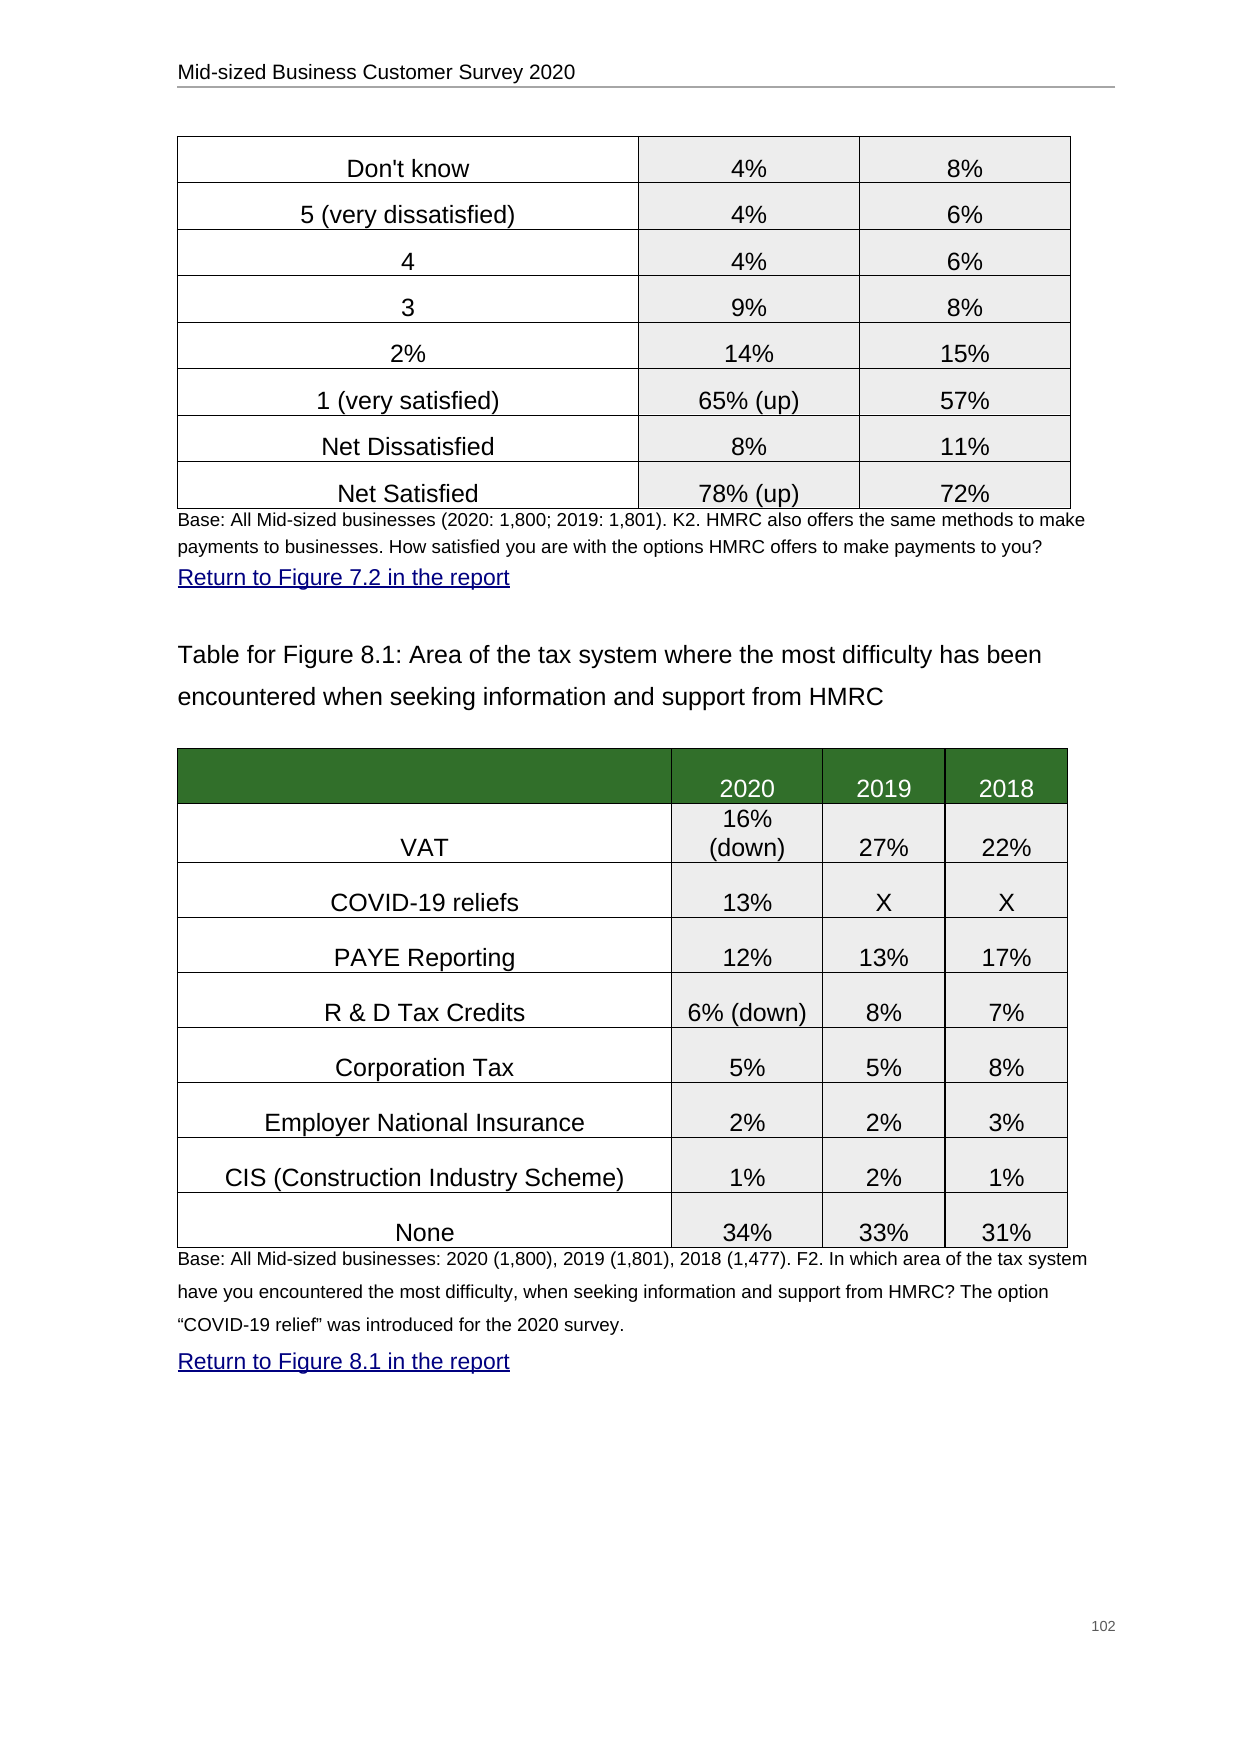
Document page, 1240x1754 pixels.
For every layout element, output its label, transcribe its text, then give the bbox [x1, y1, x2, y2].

table_cell 3 [178, 276, 638, 322]
table_cell 31% [946, 1193, 1067, 1247]
table_cell Don't know [178, 137, 638, 182]
text Return to Figure 7.2 in the report [177, 563, 1115, 596]
table_cell 17% [946, 918, 1067, 972]
table_cell 13% [672, 863, 822, 917]
text Base: All Mid-sized businesses: 2020 (1,800), 2019 (1,801), 2018 (1,477). F2. In which area of the tax system have you encountered the most difficulty, when seeking information and support from HMRC? The option “COVID-19 relief” was introduced for the 2020 survey. Return to Figure 8.1 in the report [177, 1248, 1115, 1380]
table_cell 72% [860, 462, 1070, 507]
table_cell 22% [946, 804, 1067, 862]
table_header [178, 749, 671, 803]
table_cell None [178, 1193, 671, 1247]
table_cell PAYE Reporting [178, 918, 671, 972]
table_cell 13% [823, 918, 944, 972]
table_cell 1 (very satisfied) [178, 369, 638, 414]
table_cell 4% [639, 137, 859, 182]
table_cell 9% [639, 276, 859, 322]
table_cell 7% [946, 973, 1067, 1027]
table_cell CIS (Construction Industry Scheme) [178, 1138, 671, 1192]
table_cell X [946, 863, 1067, 917]
table_cell R & D Tax Credits [178, 973, 671, 1027]
table_cell 8% [639, 416, 859, 461]
table_cell 14% [639, 323, 859, 368]
table_cell 3% [946, 1083, 1067, 1137]
table_cell 2% [178, 323, 638, 368]
table_cell 57% [860, 369, 1070, 414]
table_cell 4% [639, 183, 859, 229]
table_cell 1% [672, 1138, 822, 1192]
table_cell 12% [672, 918, 822, 972]
table_cell 4% [639, 230, 859, 275]
table_cell 1% [946, 1138, 1067, 1192]
table_cell 33% [823, 1193, 944, 1247]
table_cell X [823, 863, 944, 917]
table_cell 5% [672, 1028, 822, 1082]
table_cell 5% [823, 1028, 944, 1082]
table_cell VAT [178, 804, 671, 862]
table_cell Net Dissatisfied [178, 416, 638, 461]
table_cell 15% [860, 323, 1070, 368]
table_cell 65% (up) [639, 369, 859, 414]
table_cell 2% [823, 1083, 944, 1137]
table_cell 8% [823, 973, 944, 1027]
table_cell 34% [672, 1193, 822, 1247]
subtitle Table for Figure 8.1: Area of the tax system where the most difficulty has been encountered when seeking information and support from HMRC [177, 640, 1115, 723]
table_cell 27% [823, 804, 944, 862]
table_cell Employer National Insurance [178, 1083, 671, 1137]
table_cell 2% [823, 1138, 944, 1192]
table_cell 16% (down) [672, 804, 822, 862]
table_cell COVID-19 reliefs [178, 863, 671, 917]
table_cell 6% [860, 230, 1070, 275]
table_cell Corporation Tax [178, 1028, 671, 1082]
table_cell 78% (up) [639, 462, 859, 507]
table_cell Net Satisfied [178, 462, 638, 507]
table_cell 11% [860, 416, 1070, 461]
table_cell 5 (very dissatisfied) [178, 183, 638, 229]
table_cell 8% [946, 1028, 1067, 1082]
table_cell 2% [672, 1083, 822, 1137]
table_cell 6% [860, 183, 1070, 229]
table_header 2019 [823, 749, 944, 803]
table_cell 4 [178, 230, 638, 275]
table_cell 8% [860, 137, 1070, 182]
table_cell 8% [860, 276, 1070, 322]
table_header 2018 [946, 749, 1067, 803]
text Base: All Mid-sized businesses (2020: 1,800; 2019: 1,801). K2. HMRC also offers the same methods to make payments to businesses. How satisfied you are with the options HMRC offers to make payments to you? [177, 508, 1115, 563]
table_header 2020 [672, 749, 822, 803]
table_cell 6% (down) [672, 973, 822, 1027]
